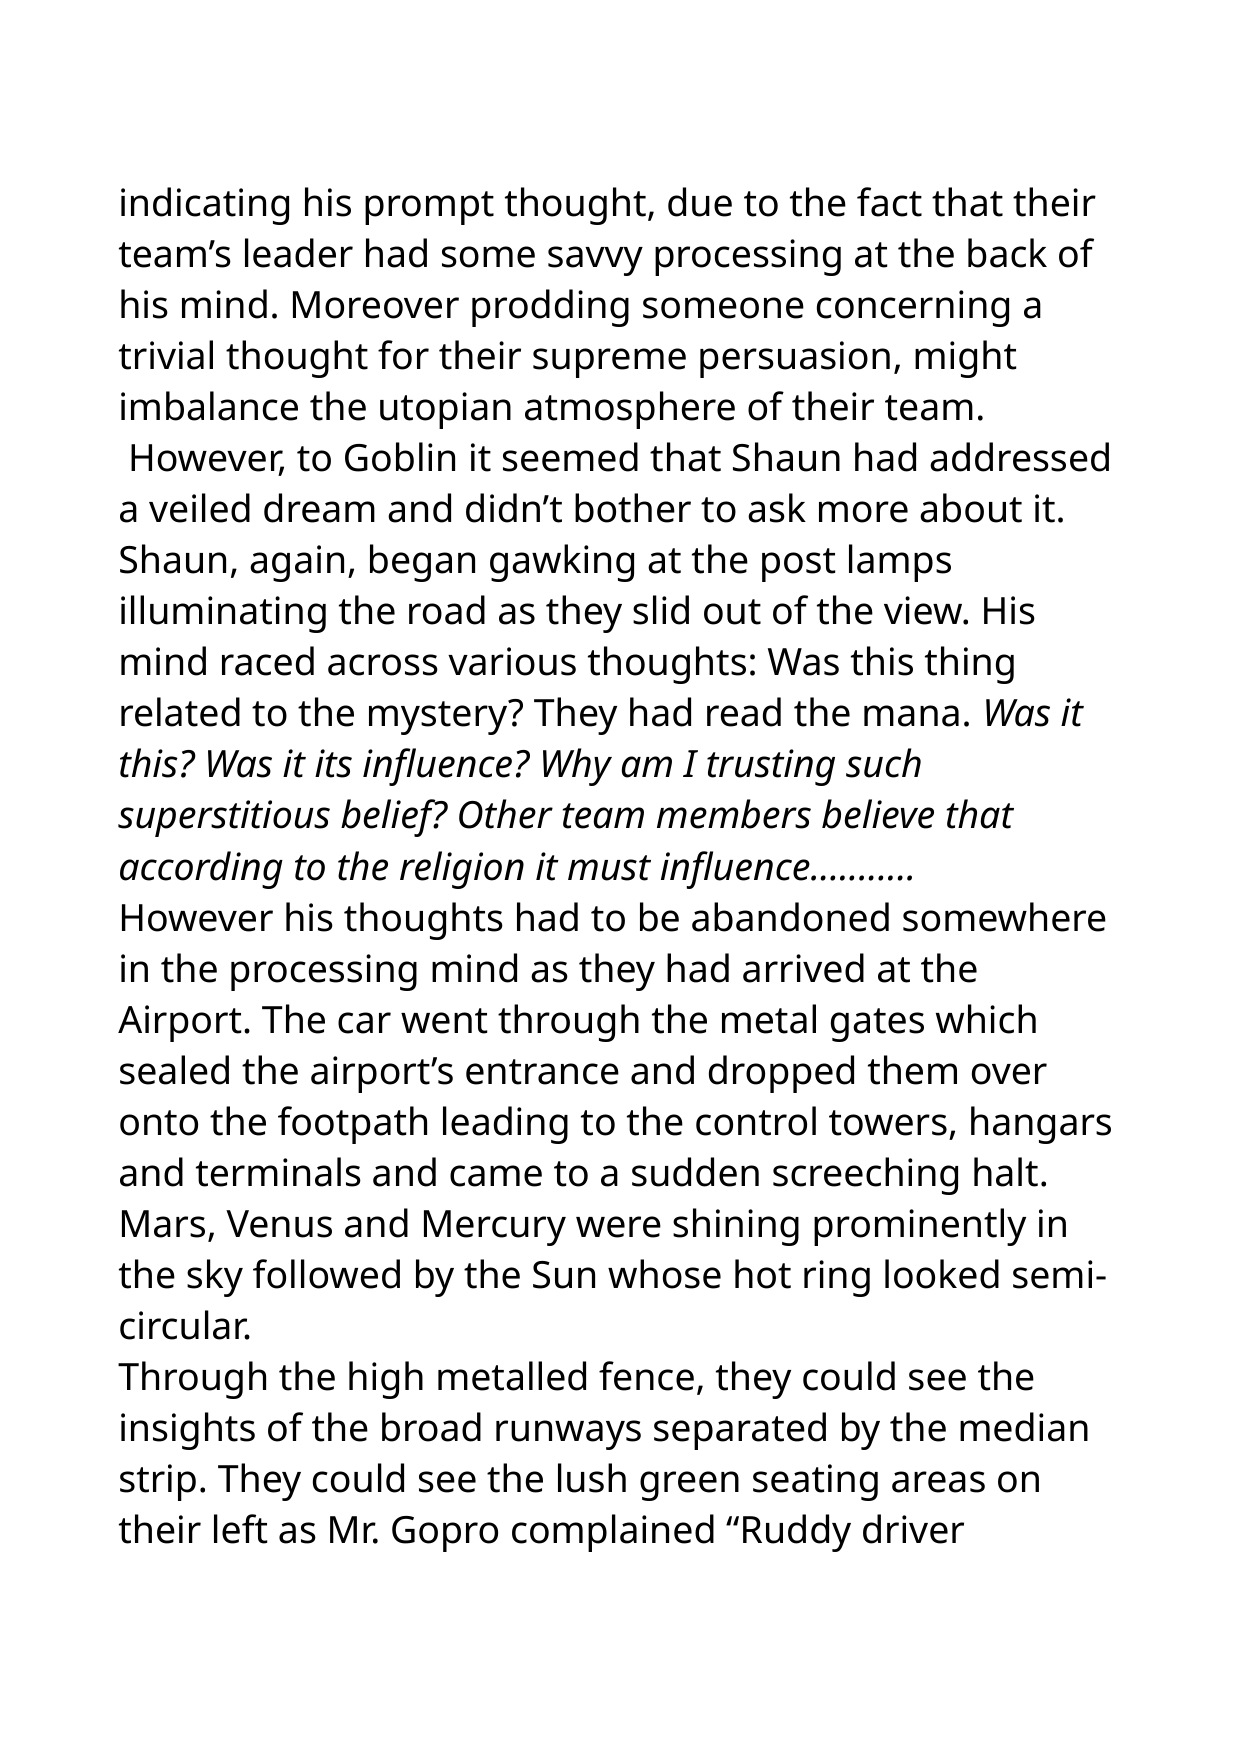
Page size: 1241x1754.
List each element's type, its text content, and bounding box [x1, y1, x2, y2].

text Shaun, again, began gawking at the post lamps illuminating the road as they slid out of the view. His mind raced across various thoughts: Was this thing related to the mystery? They had read the mana. Was it this? Was it its influence? Why am I trusting such superstitious belief? Other team members believe that according to the religion it must influence........... [118, 534, 1122, 891]
text However his thoughts had to be abandoned somewhere in the processing mind as they had arrived at the Airport. The car went through the metal gates which sealed the airport’s entrance and dropped them over onto the footpath leading to the control towers, hangars and terminals and came to a sudden screeching halt. [118, 891, 1122, 1197]
text Through the high metalled fence, they could see the insights of the broad runways separated by the median strip. They could see the lush green seating areas on their left as Mr. Gopro complained “Ruddy driver [118, 1350, 1122, 1554]
text indicating his prompt thought, due to the fact that their team’s leader had some savvy processing at the back of his mind. Moreover prodding someone concerning a trivial thought for their supreme persuasion, might imbalance the utopian atmosphere of their team. [118, 176, 1122, 432]
text Mars, Venus and Mercury were shining prominently in the sky followed by the Sun whose hot ring looked semi-circular. [118, 1197, 1122, 1350]
text However, to Goblin it seemed that Shaun had addressed a veiled dream and didn’t bother to ask more about it. [118, 432, 1122, 534]
